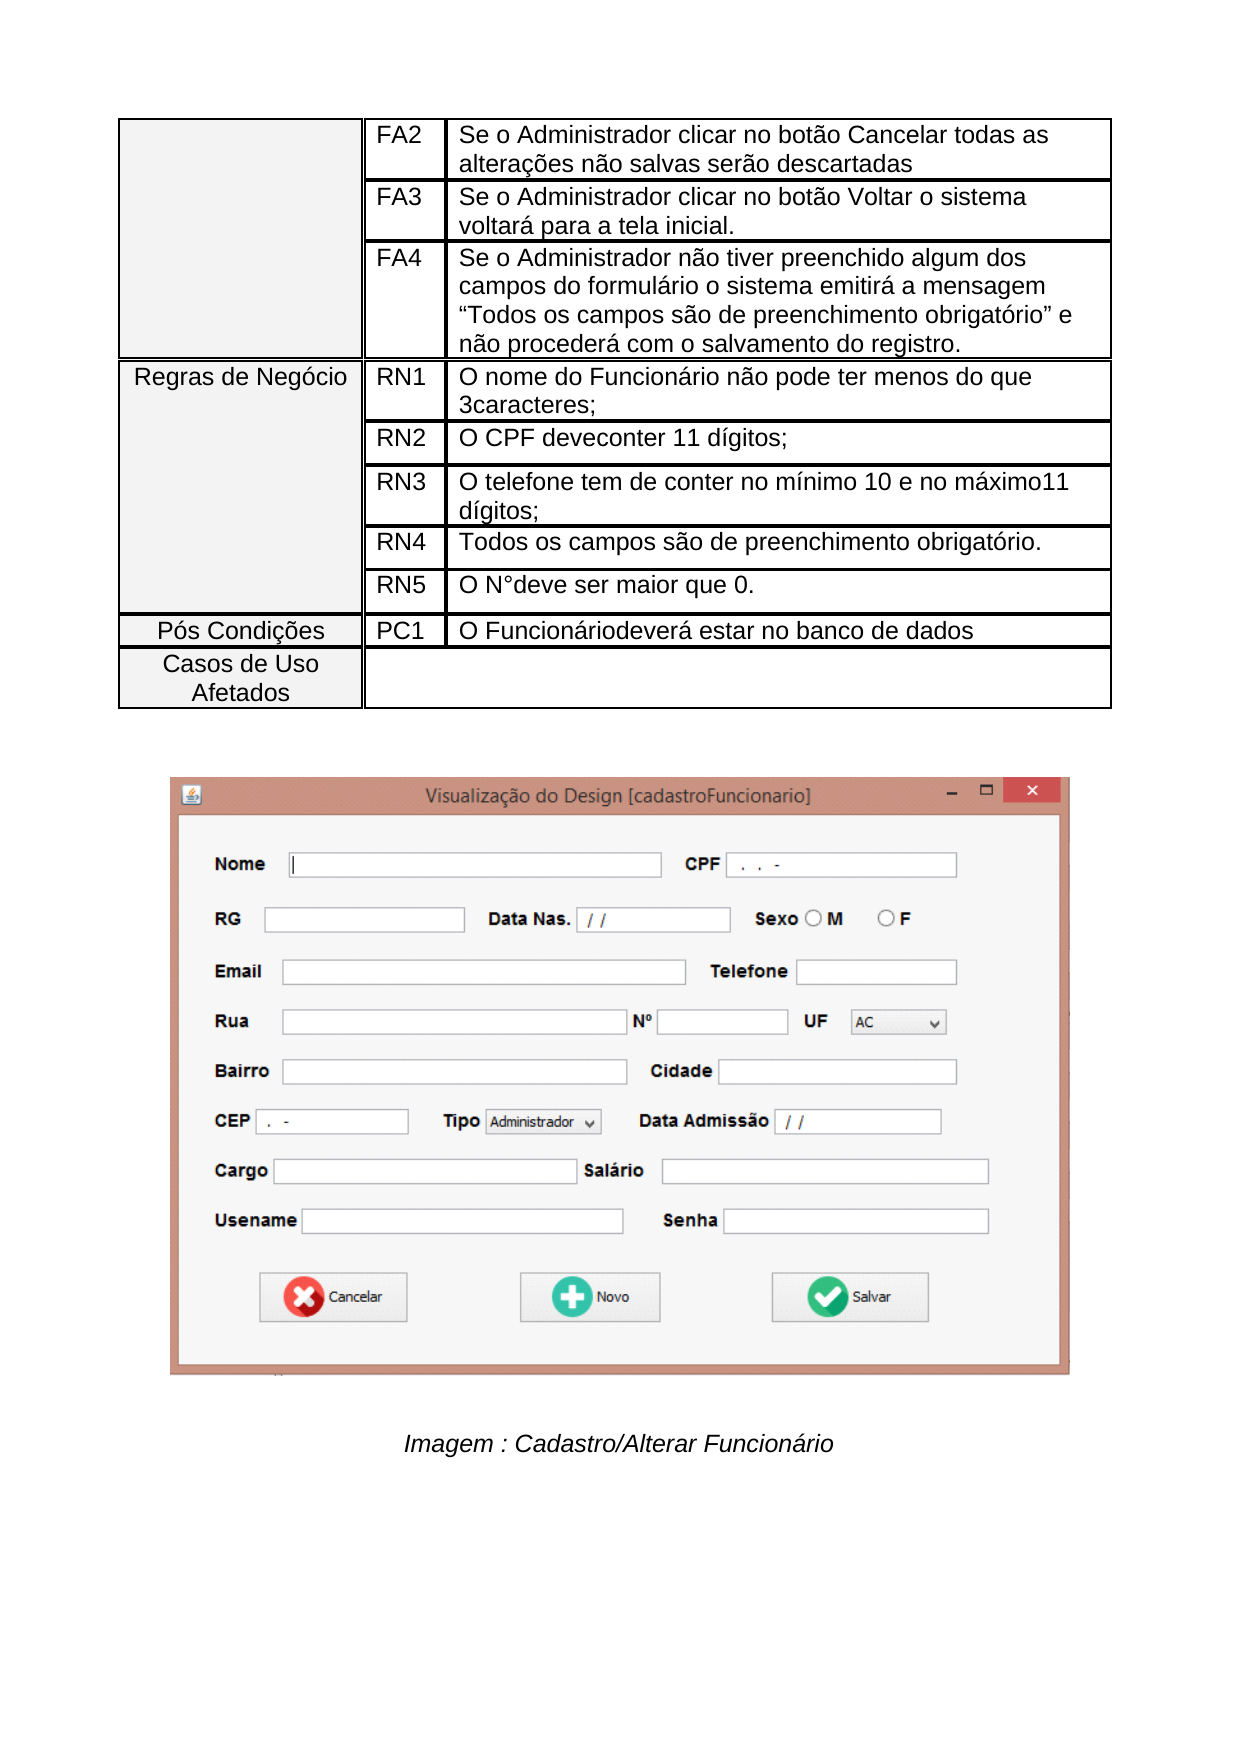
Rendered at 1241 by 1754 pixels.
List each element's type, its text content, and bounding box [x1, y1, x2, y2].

table_cell RN1 [366, 362, 444, 419]
table_cell O telefone tem de conter no mínimo 10 e no máximo11 dígitos; [448, 467, 1110, 524]
table_cell Pós Condições [120, 616, 361, 645]
table_cell Se o Administrador não tiver preenchido algum dos campos do formulário o sistema emitirá a mensagem “Todos os campos são de preenchimento obrigatório” e não procederá com o salvamento do registro. [448, 243, 1110, 357]
table_cell RN5 [366, 571, 444, 612]
table_cell O CPF deveconter 11 dígitos; [448, 423, 1110, 463]
table_cell Regras de Negócio [120, 362, 361, 612]
table_cell O nome do Funcionário não pode ter menos do que 3caracteres; [448, 362, 1110, 419]
table_cell FA3 [366, 182, 444, 239]
table_cell Se o Administrador clicar no botão Voltar o sistema voltará para a tela inicial. [448, 182, 1110, 239]
table_cell O N°deve ser maior que 0. [448, 571, 1110, 612]
table_cell RN2 [366, 423, 444, 463]
table_cell RN3 [366, 467, 444, 524]
table_cell FA4 [366, 243, 444, 357]
text Imagem : Cadastro/Alterar Funcionário [118, 1401, 1122, 1458]
table_cell Casos de Uso Afetados [120, 649, 361, 707]
table_cell [366, 649, 1110, 707]
table_cell PC1 [366, 616, 444, 645]
table_cell [120, 120, 361, 357]
table_cell Se o Administrador clicar no botão Cancelar todas as alterações não salvas serão descartadas [448, 120, 1110, 178]
table_cell Todos os campos são de preenchimento obrigatório. [448, 528, 1110, 568]
table_cell FA2 [366, 120, 444, 178]
table_cell O Funcionáriodeverá estar no banco de dados [448, 616, 1110, 645]
table_cell RN4 [366, 528, 444, 568]
